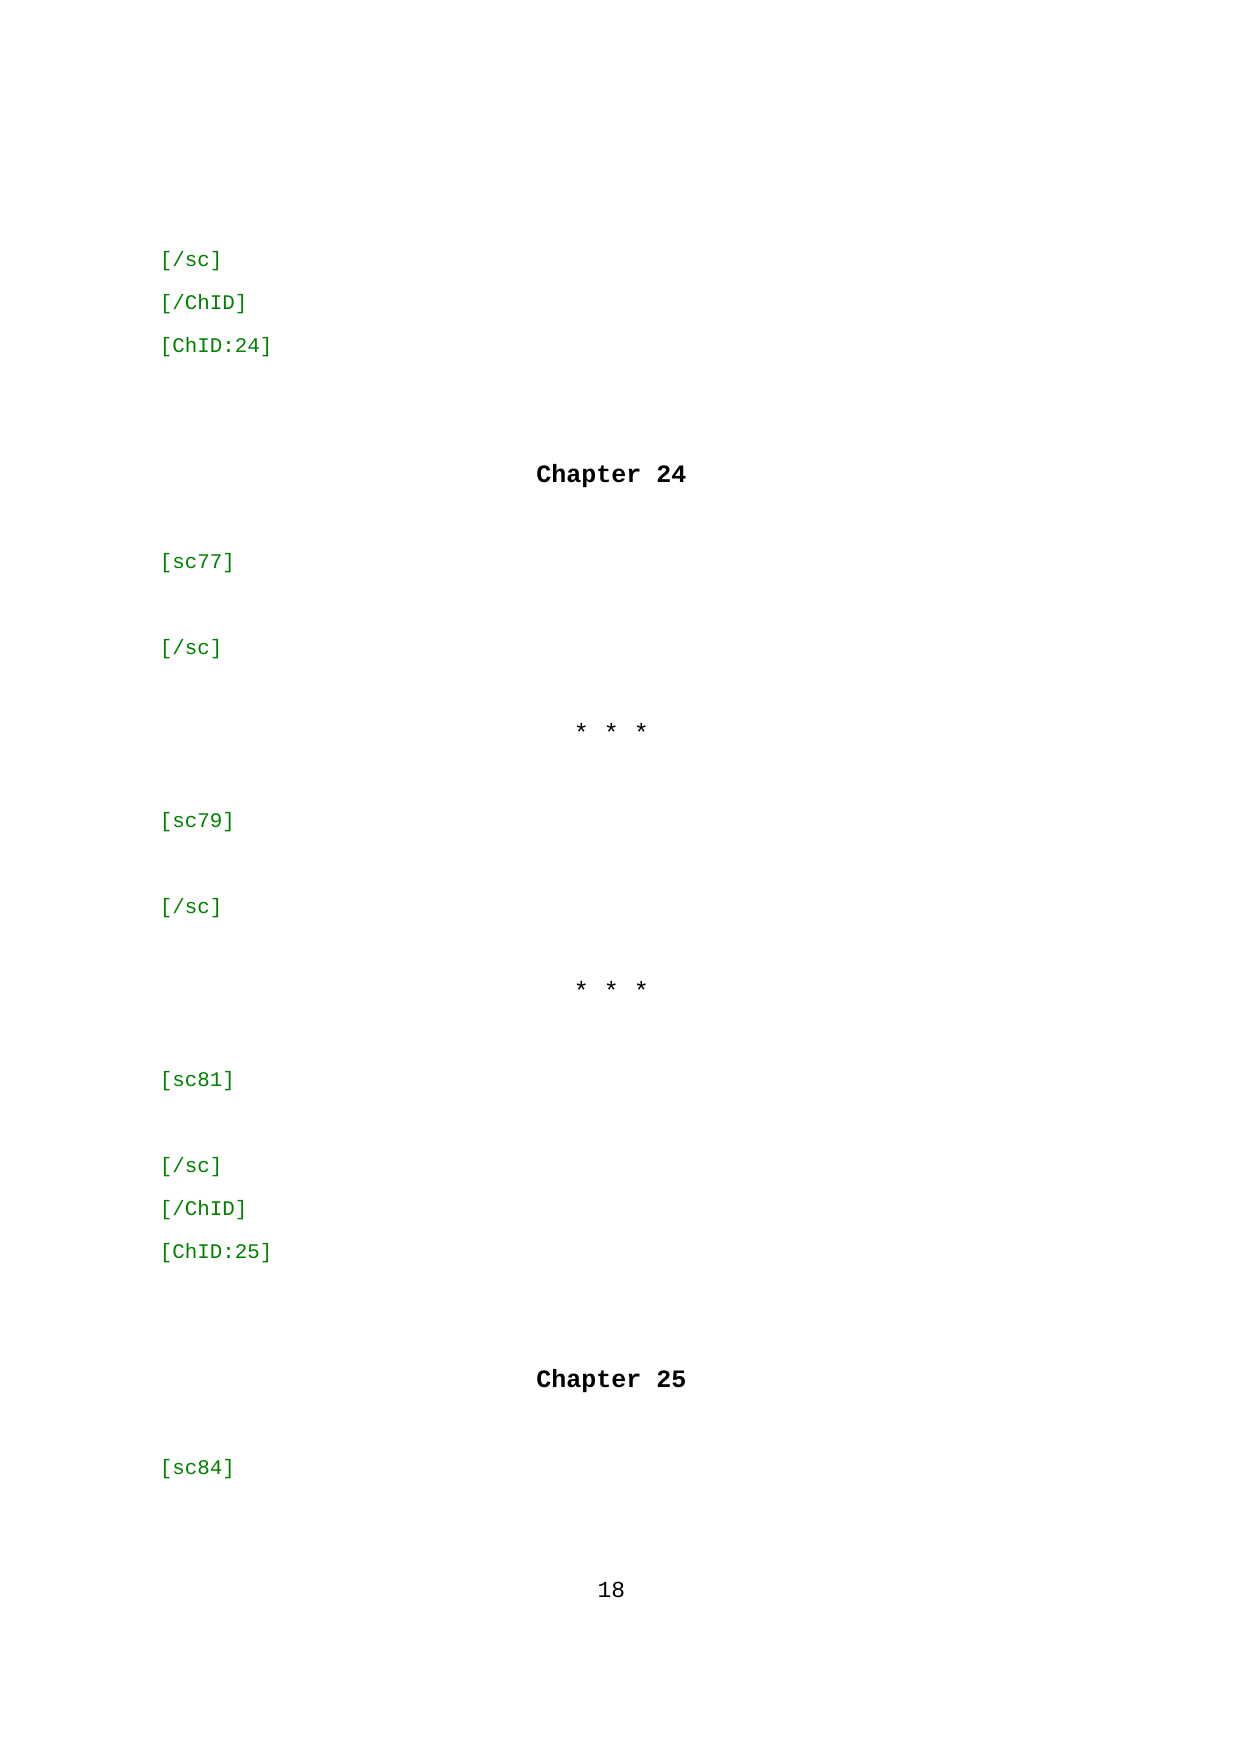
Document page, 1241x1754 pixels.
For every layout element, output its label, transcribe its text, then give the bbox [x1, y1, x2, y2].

text [/sc] [159, 232, 1063, 275]
subtitle Chapter 24 [159, 448, 1063, 491]
text [/sc] [159, 879, 1063, 922]
text [/ChID] [159, 275, 1063, 318]
text [/sc] [159, 1138, 1063, 1181]
subtitle Chapter 25 [159, 1353, 1063, 1396]
text [sc84] [159, 1439, 1063, 1483]
text [/ChID] [159, 1181, 1063, 1224]
subtitle * * * [159, 965, 1063, 1008]
text [sc77] [159, 534, 1063, 577]
text [sc81] [159, 1051, 1063, 1094]
text [/sc] [159, 620, 1063, 663]
text [sc79] [159, 793, 1063, 836]
text [ChID:25] [159, 1224, 1063, 1267]
text [ChID:24] [159, 318, 1063, 361]
subtitle * * * [159, 706, 1063, 749]
